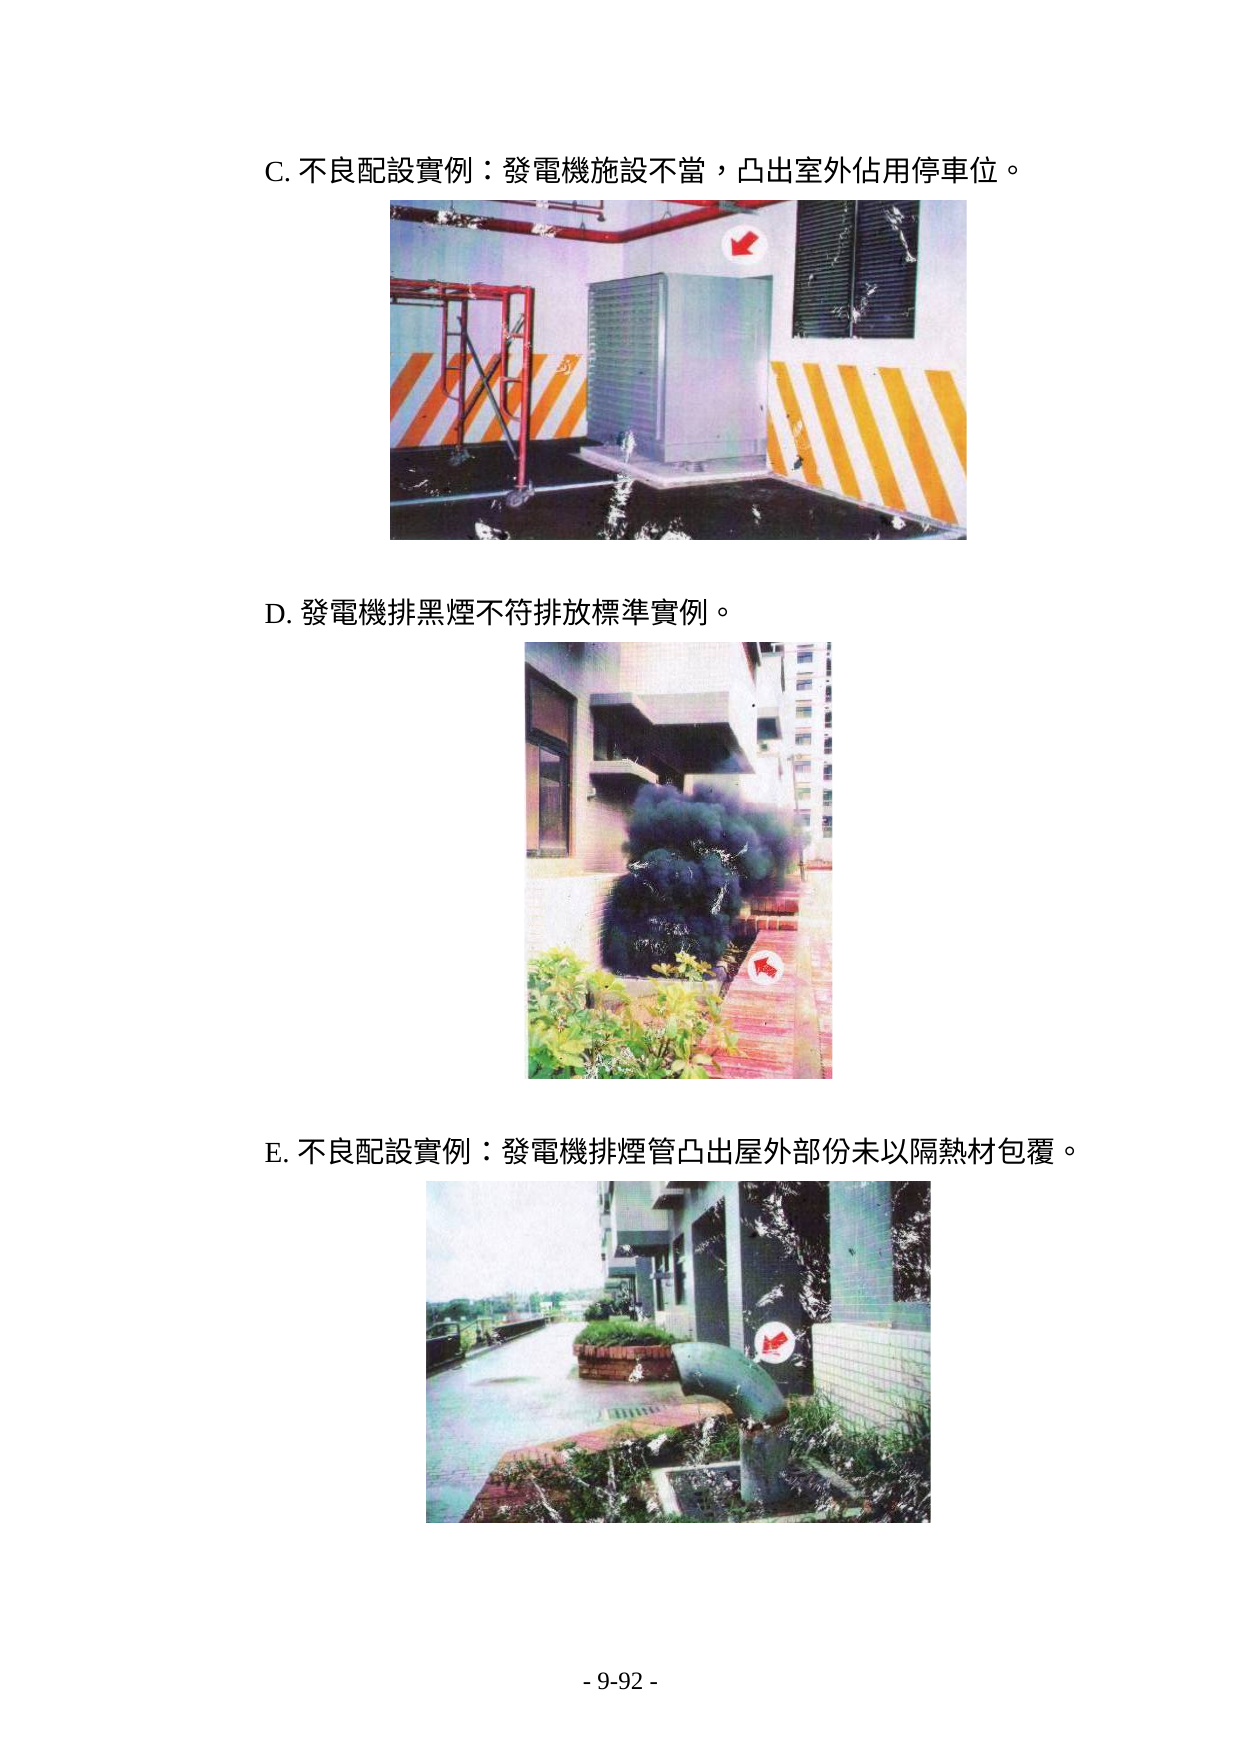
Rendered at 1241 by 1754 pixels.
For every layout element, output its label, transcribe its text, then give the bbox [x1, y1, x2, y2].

picture [657, 200, 967, 540]
picture [516, 1181, 931, 1523]
text E. 不良配設實例：發電機排煙管凸出屋外部份未以隔熱材包覆。 [264, 1129, 1092, 1171]
text D. 發電機排黑煙不符排放標準實例。 [264, 590, 1092, 632]
text C. 不良配設實例：發電機施設不當，凸出室外佔用停車位。 [264, 148, 1092, 190]
picture [524, 642, 654, 1079]
